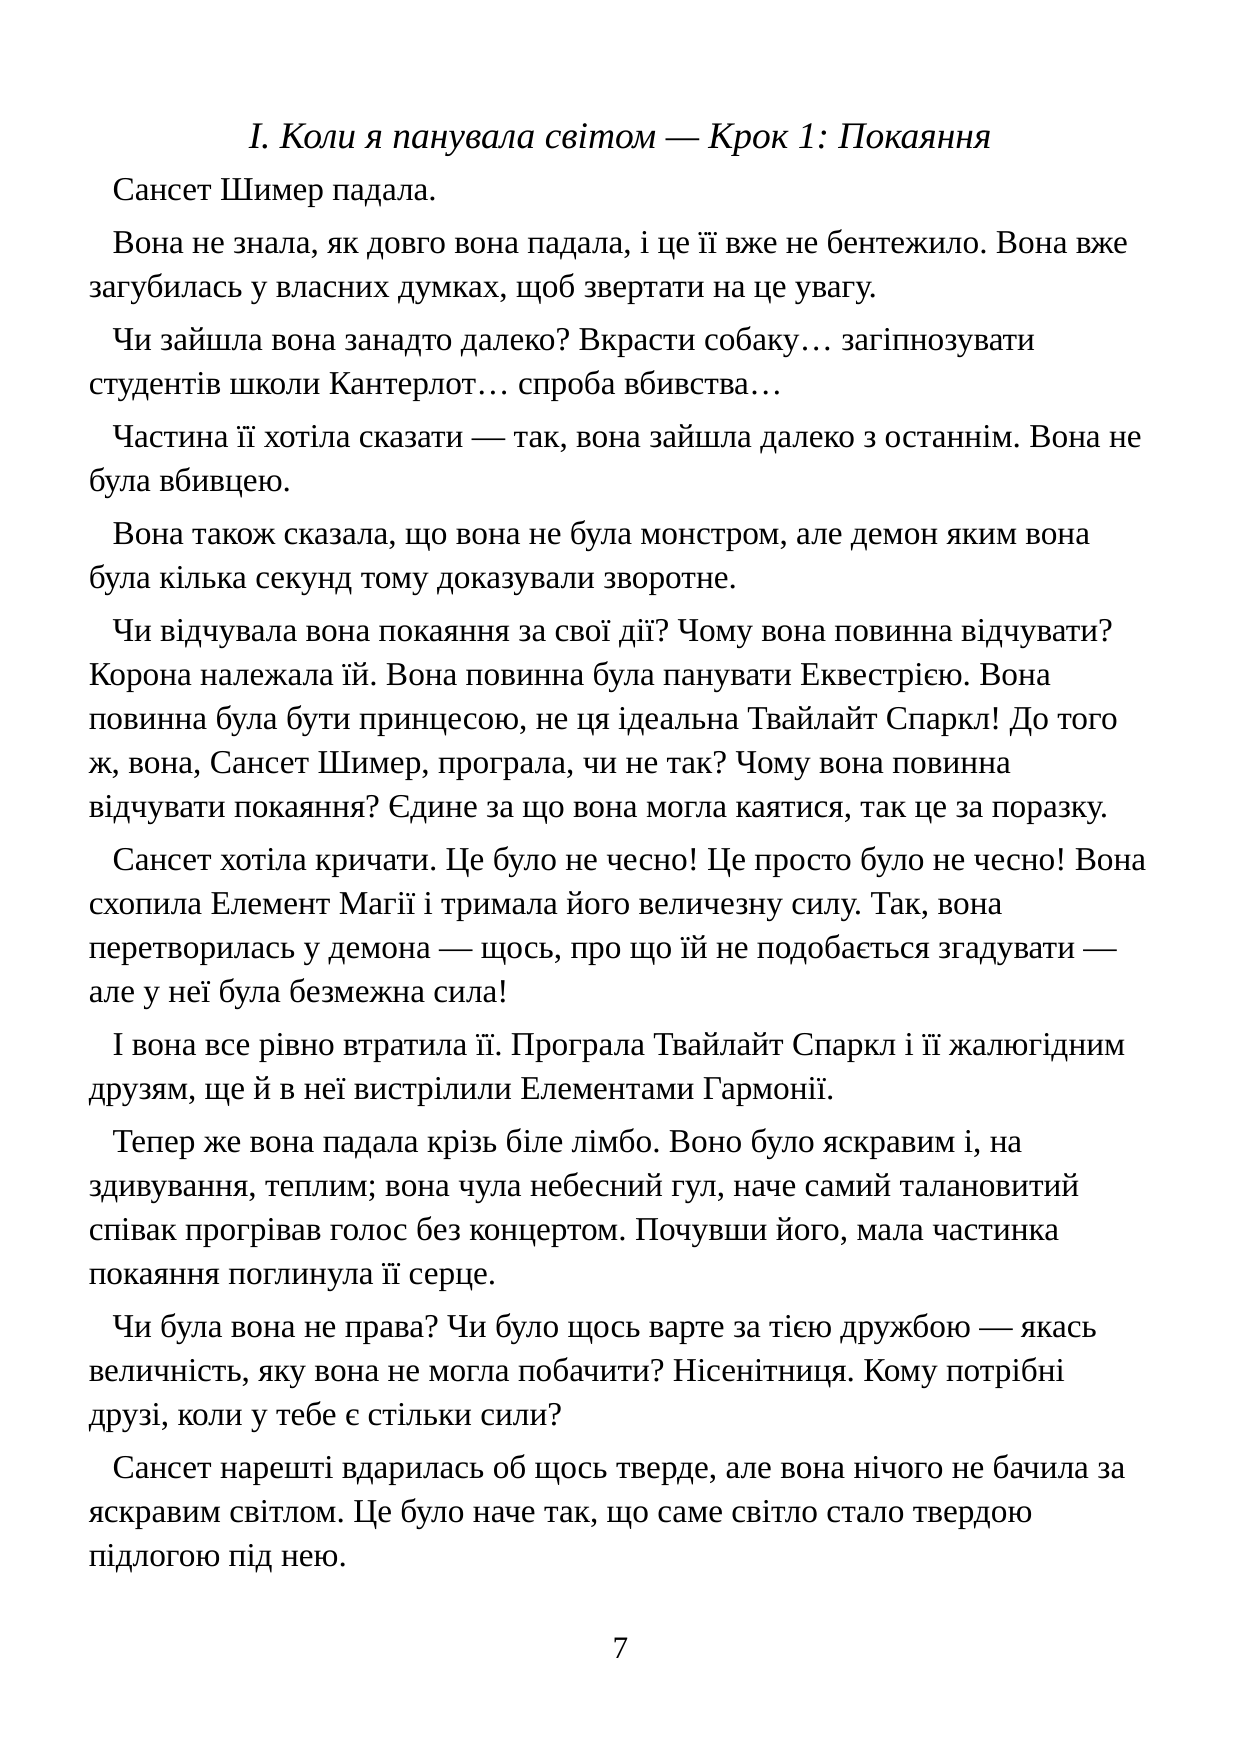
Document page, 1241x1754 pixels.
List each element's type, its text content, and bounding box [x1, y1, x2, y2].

text Сансет хотіла кричати. Це було не чесно! Це просто було не чесно! Вона схопила Елемент Магії і тримала його величезну силу. Так, вона перетворилась у демона — щось, про що їй не подобається згадувати — але у неї була безмежна сила! [88, 839, 1152, 1010]
text Чи була вона не права? Чи було щось варте за тією дружбою — якась величність, яку вона не могла побачити? Нісенітниця. Кому потрібні друзі, коли у тебе є стільки сили? [88, 1306, 1152, 1433]
text Чи зайшла вона занадто далеко? Вкрасти собаку… загіпнозувати студентів школи Кантерлот… спроба вбивства… [88, 319, 1152, 401]
text Сансет Шимер падала. [88, 169, 1152, 207]
text Сансет нарешті вдарилась об щось тверде, але вона нічого не бачила за яскравим світлом. Це було наче так, що саме світло стало твердою підлогою під нею. [88, 1447, 1152, 1574]
text Вона не знала, як довго вона падала, і це її вже не бентежило. Вона вже загубилась у власних думках, щоб звертати на це увагу. [88, 222, 1152, 304]
text Тепер же вона падала крізь біле лімбо. Воно було яскравим і, на здивування, теплим; вона чула небесний гул, наче самий талановитий співак прогрівав голос без концертом. Почувши його, мала частинка покаяння поглинула її серце. [88, 1121, 1152, 1292]
text І вона все рівно втратила її. Програла Твайлайт Спаркл і її жалюгідним друзям, ще й в неї вистрілили Елементами Гармонії. [88, 1024, 1152, 1107]
subtitle I. Коли я панувала світом — Крок 1: Покаяння [88, 113, 1152, 157]
text Чи відчувала вона покаяння за свої дії? Чому вона повинна відчувати? Корона належала їй. Вона повинна була панувати Еквестрією. Вона повинна була бути принцесою, не ця ідеальна Твайлайт Спаркл! До того ж, вона, Сансет Шимер, програла, чи не так? Чому вона повинна відчувати покаяння? Єдине за що вона могла каятися, так це за поразку. [88, 610, 1152, 824]
text Частина її хотіла сказати — так, вона зайшла далеко з останнім. Вона не була вбивцею. [88, 416, 1152, 498]
text Вона також сказала, що вона не була монстром, але демон яким вона була кілька секунд тому доказували зворотне. [88, 513, 1152, 595]
